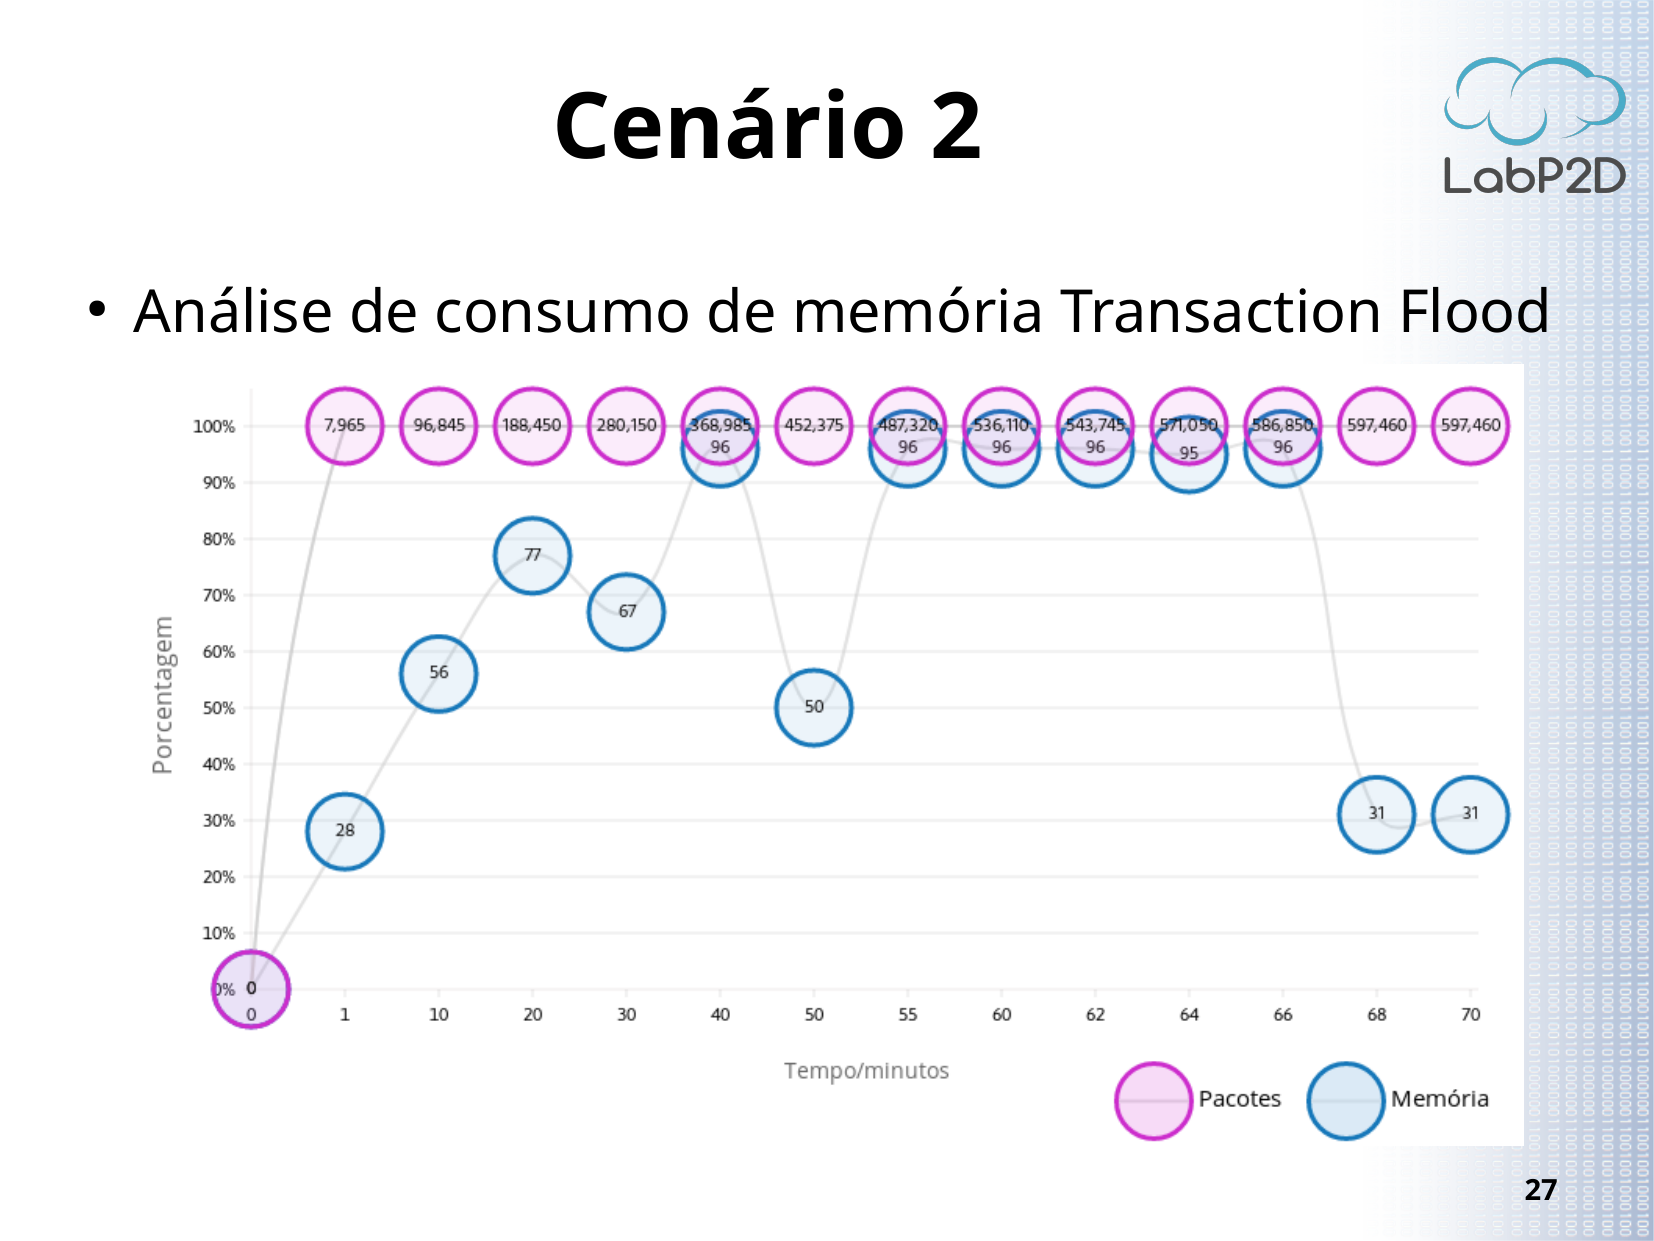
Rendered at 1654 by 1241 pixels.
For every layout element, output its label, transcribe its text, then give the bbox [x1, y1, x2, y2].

title Cenário 2 [82, 19, 1453, 227]
picture [117, 1, 1654, 1240]
list Análise de consumo de memória Transaction Flood [70, 236, 1560, 384]
